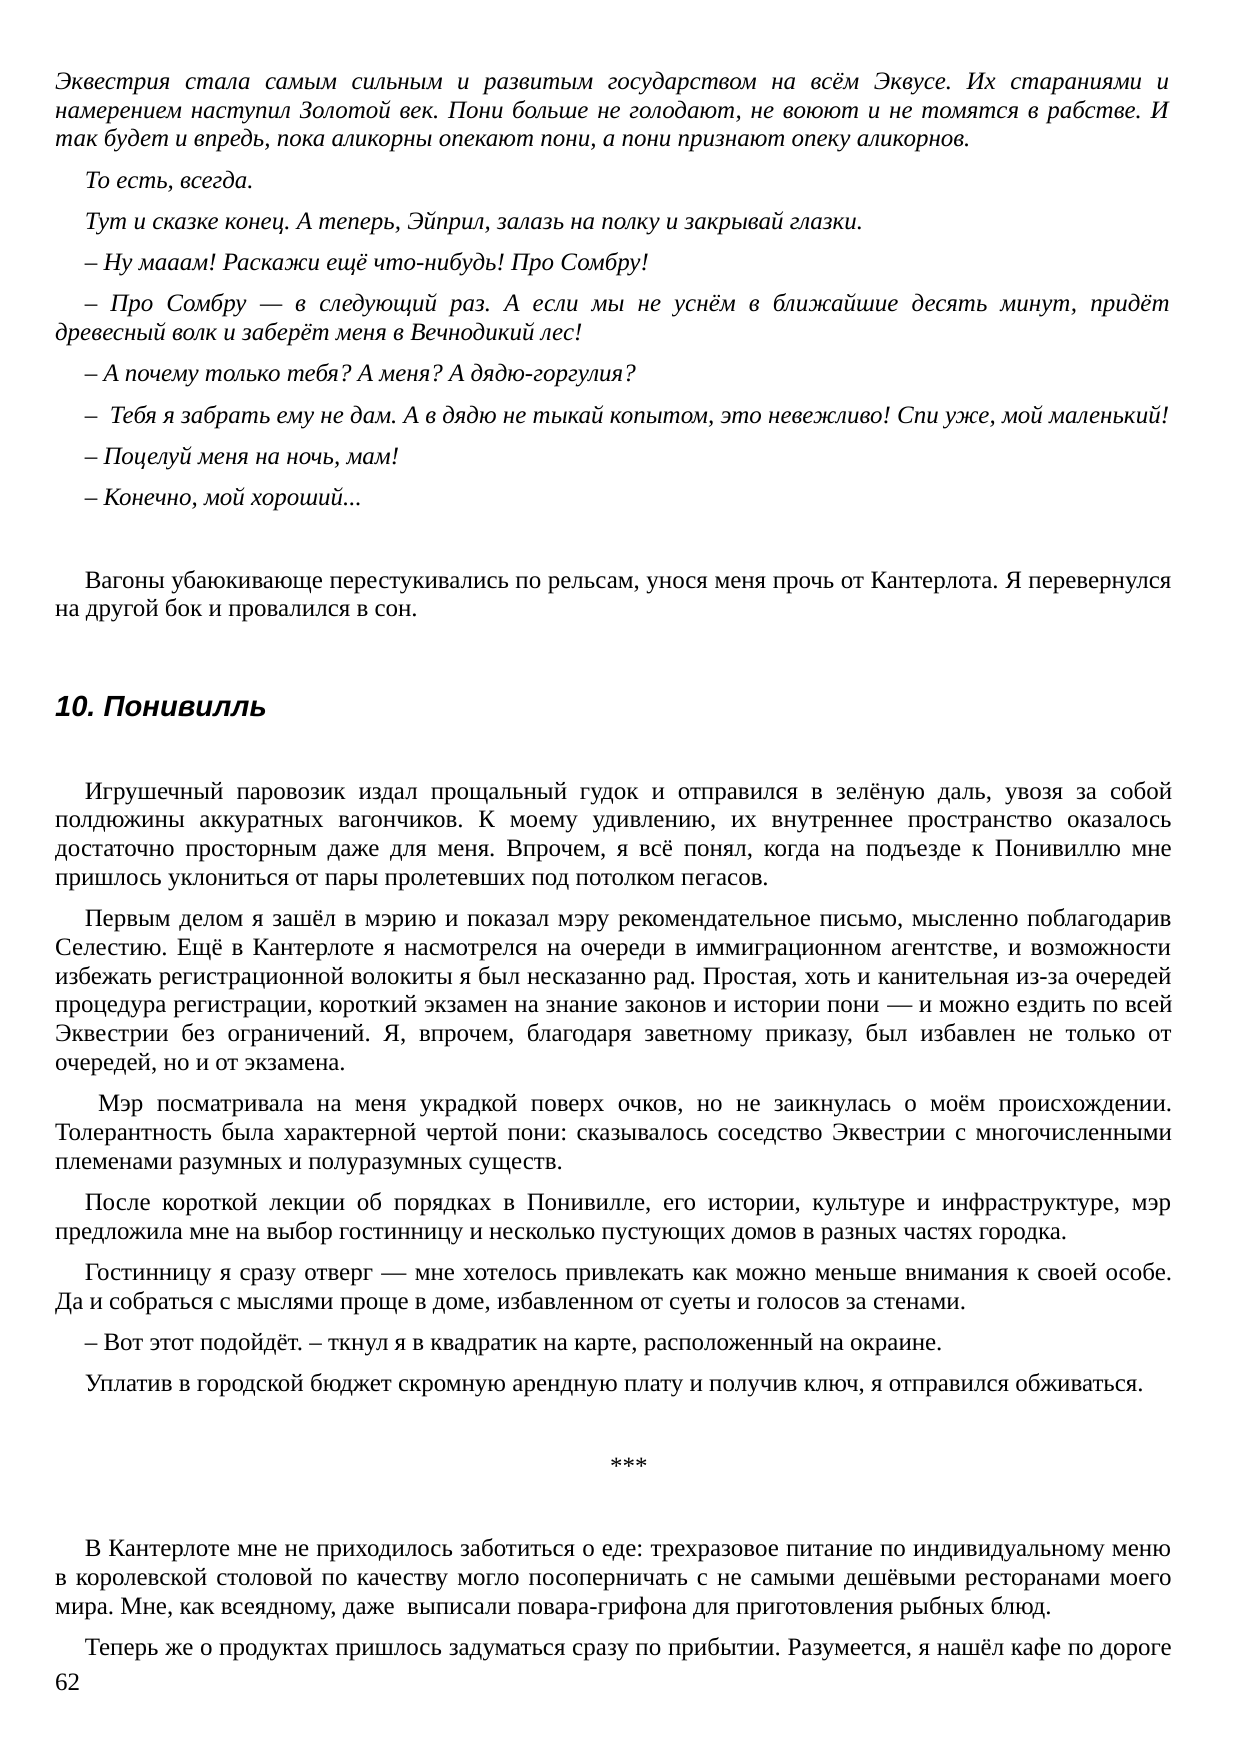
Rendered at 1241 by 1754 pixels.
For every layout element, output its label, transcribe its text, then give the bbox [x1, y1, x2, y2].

text – Про Сомбру — в следующий раз. А если мы не уснём в ближайшие десять минут, придёт древесный волк и заберёт меня в Вечнодикий лес! [55, 288, 1173, 346]
text – Тебя я забрать ему не дам. А в дядю не тыкай копытом, это невежливо! Спи уже, мой маленький! [55, 400, 1173, 428]
text Эквестрия стала самым сильным и развитым государством на всём Эквусе. Их стараниями и намерением наступил Золотой век. Пони больше не голодают, не воюют и не томятся в рабстве. И так будет и впредь, пока аликорны опекают пони, а пони признают опеку аликорнов. [55, 66, 1173, 152]
text Уплатив в городской бюджет скромную арендную плату и получив ключ, я отправился обживаться. [55, 1368, 1173, 1397]
text В Кантерлоте мне не приходилось заботиться о еде: трехразовое питание по индивидуальному меню в королевской столовой по качеству могло посоперничать с не самыми дешёвыми ресторанами моего мира. Мне, как всеядному, даже выписали повара-грифона для приготовления рыбных блюд. [55, 1533, 1173, 1619]
text То есть, всегда. [55, 165, 1173, 193]
text Теперь же о продуктах пришлось задуматься сразу по прибытии. Разумеется, я нашёл кафе по дороге [55, 1632, 1173, 1661]
text – Поцелуй меня на ночь, мам! [55, 441, 1173, 470]
text – Вот этот подойдёт. – ткнул я в квадратик на карте, расположенный на окраине. [55, 1327, 1173, 1356]
text После короткой лекции об порядках в Понивилле, его истории, культуре и инфраструктуре, мэр предложила мне на выбор гостинницу и несколько пустующих домов в разных частях городка. [55, 1187, 1173, 1244]
text *** [55, 1451, 1173, 1479]
text Гостинницу я сразу отверг — мне хотелось привлекать как можно меньше внимания к своей особе. Да и собраться с мыслями проще в доме, избавленном от суеты и голосов за стенами. [55, 1257, 1173, 1314]
text Мэр посматривала на меня украдкой поверх очков, но не заикнулась о моём происхождении. Толерантность была характерной чертой пони: сказывалось соседство Эквестрии с многочисленными племенами разумных и полуразумных существ. [55, 1088, 1173, 1174]
text Тут и сказке конец. А теперь, Эйприл, залазь на полку и закрывай глазки. [55, 206, 1173, 235]
text Вагоны убаюкивающе перестукивались по рельсам, унося меня прочь от Кантерлота. Я перевернулся на другой бок и провалился в сон. [55, 565, 1173, 622]
text – А почему только тебя? А меня? А дядю-горгулия? [55, 358, 1173, 387]
text – Ну мааам! Раскажи ещё что-нибудь! Про Сомбру! [55, 247, 1173, 276]
text Игрушечный паровозик издал прощальный гудок и отправился в зелёную даль, увозя за собой полдюжины аккуратных вагончиков. К моему удивлению, их внутреннее пространство оказалось достаточно просторным даже для меня. Впрочем, я всё понял, когда на подъезде к Понивиллю мне пришлось уклониться от пары пролетевших под потолком пегасов. [55, 776, 1173, 891]
text Первым делом я зашёл в мэрию и показал мэру рекомендательное письмо, мысленно поблагодарив Селестию. Ещё в Кантерлоте я насмотрелся на очереди в иммиграционном агентстве, и возможности избежать регистрационной волокиты я был несказанно рад. Простая, хоть и канительная из-за очередей процедура регистрации, короткий экзамен на знание законов и истории пони — и можно ездить по всей Эквестрии без ограничений. Я, впрочем, благодаря заветному приказу, был избавлен не только от очередей, но и от экзамена. [55, 903, 1173, 1076]
subtitle 10. Понивилль [55, 688, 1173, 722]
text – Конечно, мой хороший... [55, 482, 1173, 511]
